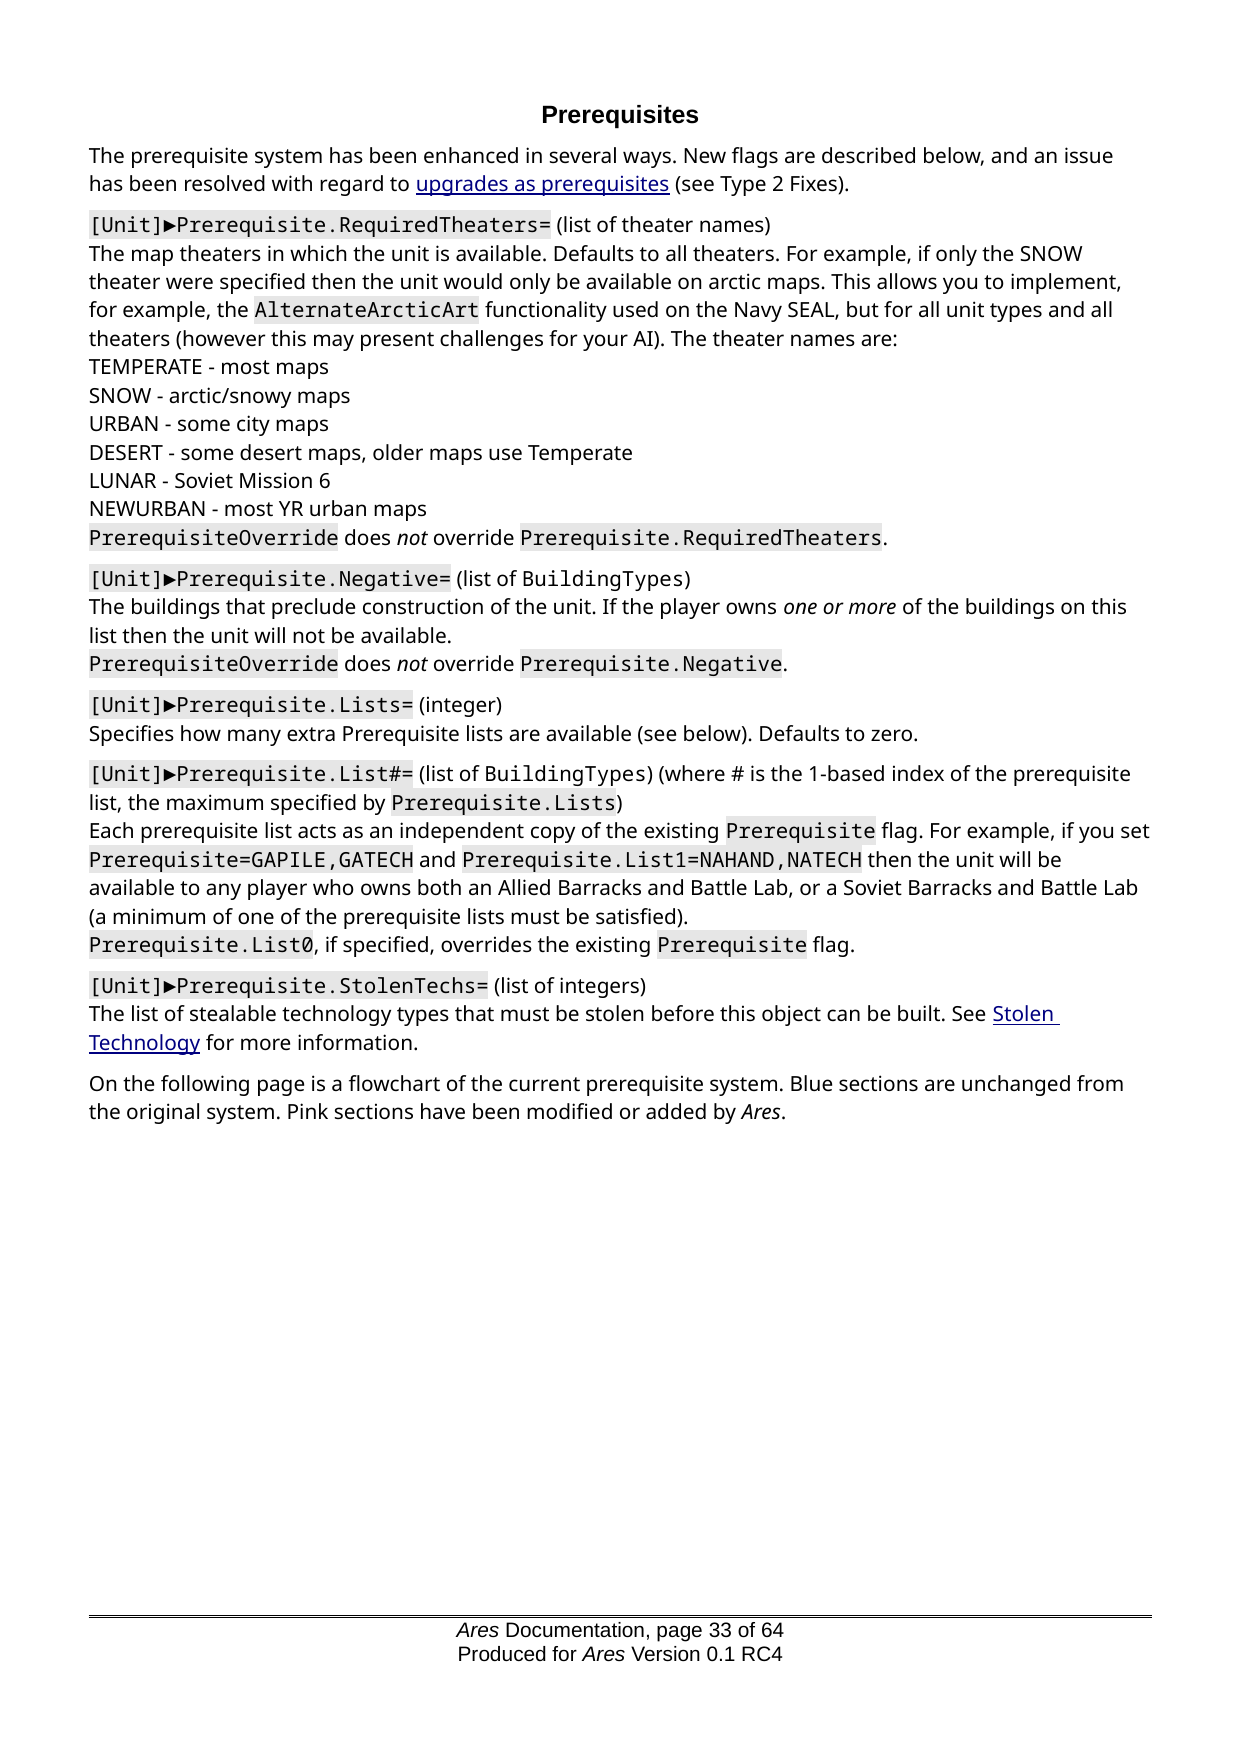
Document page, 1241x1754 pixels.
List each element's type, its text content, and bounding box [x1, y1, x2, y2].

subtitle Prerequisites [88, 100, 1152, 129]
text On the following page is a flowchart of the current prerequisite system. Blue sections are unchanged from the original system. Pink sections have been modified or added by Ares. [88, 1069, 1152, 1126]
text [Unit]►Prerequisite.RequiredTheaters= (list of theater names) The map theaters in which the unit is available. Defaults to all theaters. For example, if only the SNOW theater were specified then the unit would only be available on arctic maps. This allows you to implement, for example, the AlternateArcticArt functionality used on the Navy SEAL, but for all unit types and all theaters (however this may present challenges for your AI). The theater names are: TEMPERATE - most maps SNOW - arctic/snowy maps URBAN - some city maps DESERT - some desert maps, older maps use Temperate LUNAR - Soviet Mission 6 NEWURBAN - most YR urban maps PrerequisiteOverride does not override Prerequisite.RequiredTheaters. [88, 210, 1152, 551]
text [Unit]►Prerequisite.List#= (list of BuildingTypes) (where # is the 1-based index of the prerequisite list, the maximum specified by Prerequisite.Lists) Each prerequisite list acts as an independent copy of the existing Prerequisite flag. For example, if you set Prerequisite=GAPILE,GATECH and Prerequisite.List1=NAHAND,NATECH then the unit will be available to any player who owns both an Allied Barracks and Battle Lab, or a Soviet Barracks and Battle Lab (a minimum of one of the prerequisite lists must be satisfied). Prerequisite.List0, if specified, overrides the existing Prerequisite flag. [88, 759, 1152, 959]
text [Unit]►Prerequisite.Lists= (integer) Specifies how many extra Prerequisite lists are available (see below). Defaults to zero. [88, 690, 1152, 747]
text [Unit]►Prerequisite.Negative= (list of BuildingTypes) The buildings that preclude construction of the unit. If the player owns one or more of the buildings on this list then the unit will not be available. PrerequisiteOverride does not override Prerequisite.Negative. [88, 564, 1152, 678]
text [Unit]►Prerequisite.StolenTechs= (list of integers) The list of stealable technology types that must be stolen before this object can be built. See Stolen Technology for more information. [88, 971, 1152, 1056]
text The prerequisite system has been enhanced in several ways. New flags are described below, and an issue has been resolved with regard to upgrades as prerequisites (see Type 2 Fixes). [88, 141, 1152, 198]
